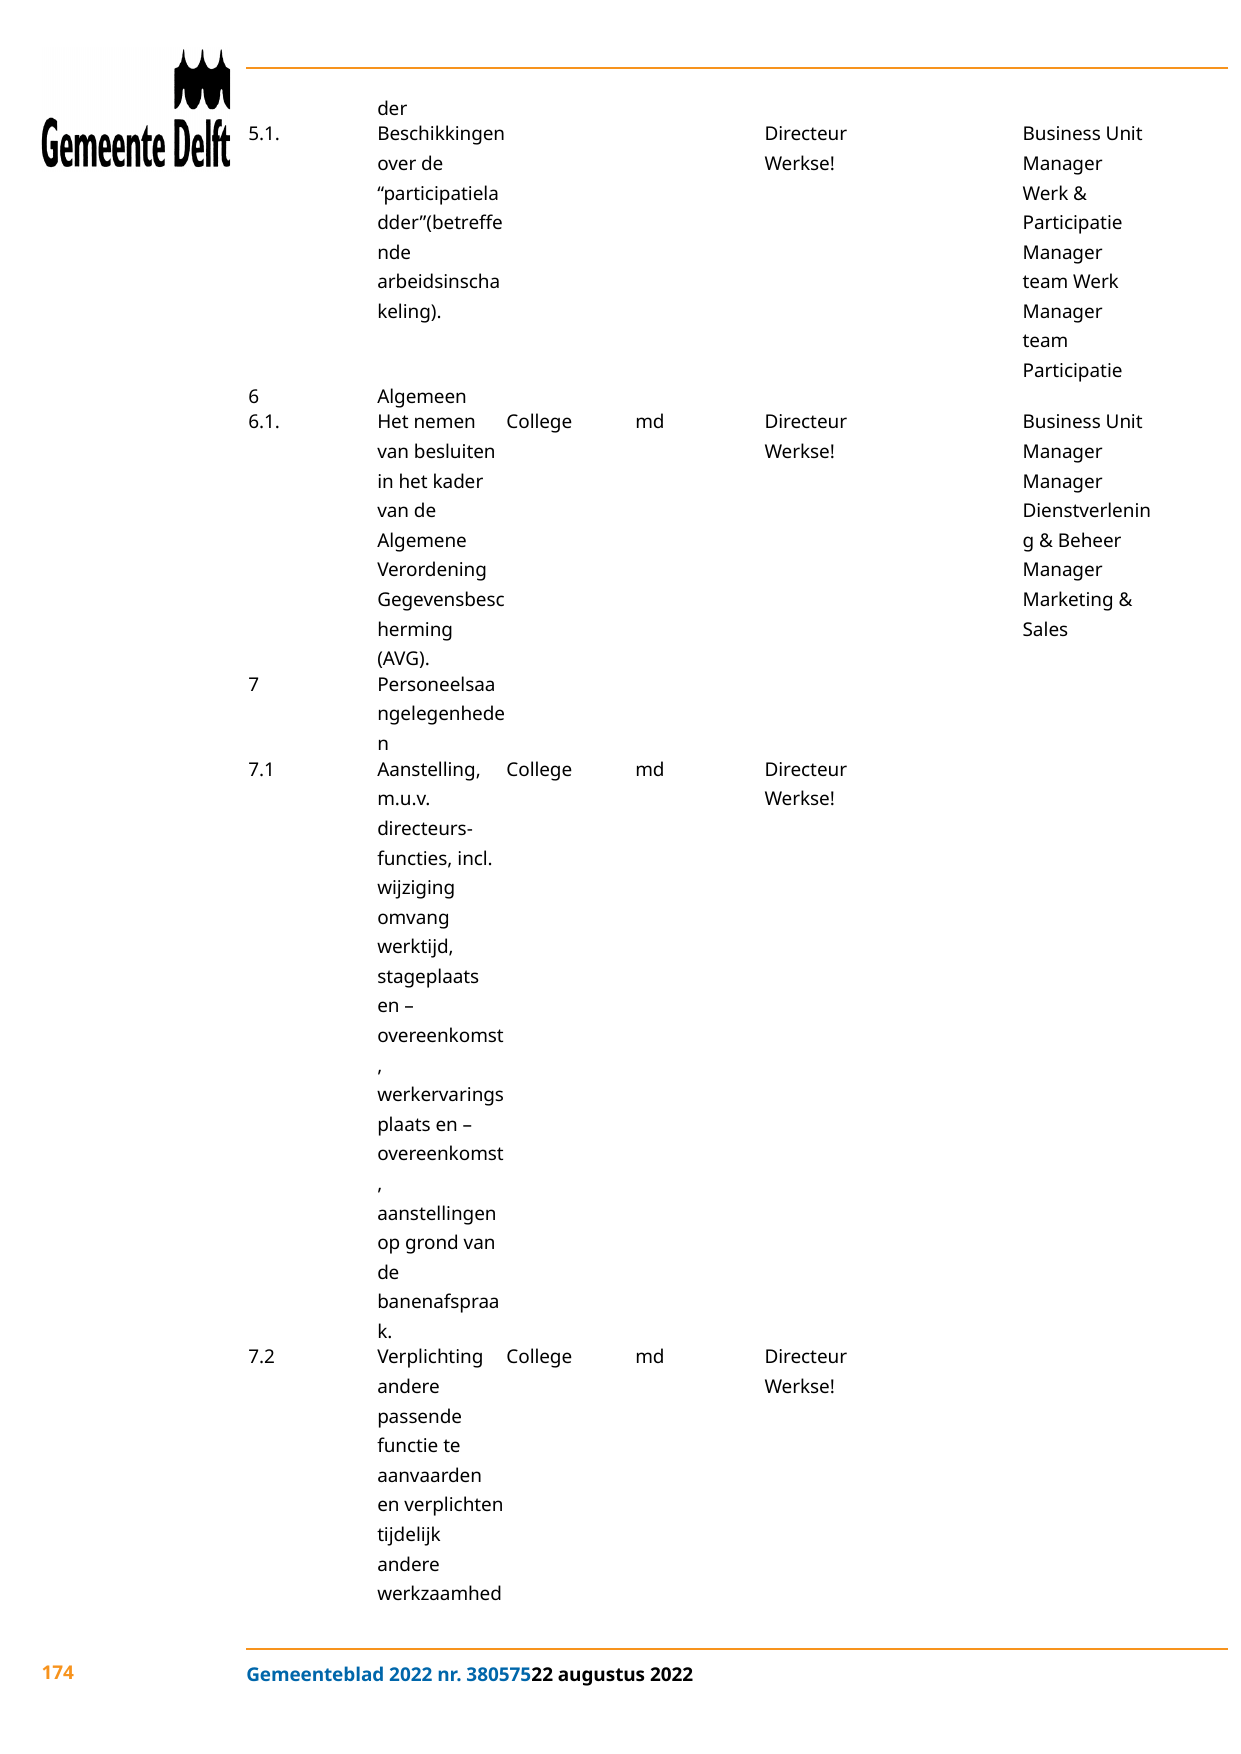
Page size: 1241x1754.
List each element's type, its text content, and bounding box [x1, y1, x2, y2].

table_cell 6 [248, 383, 377, 409]
table_cell [635, 383, 764, 409]
table_cell Directeur Werkse! [764, 409, 893, 671]
table_cell [506, 121, 635, 383]
table_cell Verplichting andere passende functie te aanvaarden en verplichten tijdelijk andere werkzaamhed [377, 1344, 506, 1606]
table_cell Personeelsaangelegenheden [377, 671, 506, 756]
table_cell [764, 95, 893, 121]
table_cell Directeur Werkse! [764, 1344, 893, 1606]
table_cell Directeur Werkse! [764, 756, 893, 1344]
table_cell [894, 95, 1022, 121]
picture [41, 47, 231, 172]
table_cell Aanstelling, m.u.v. directeurs­functies, incl. wijziging omvang werktijd, stageplaats en –overeenkomst, werkervaringsplaats en –overeenkomst, aanstellingen op grond van de banenafspraak. [377, 756, 506, 1344]
table_cell md [635, 1344, 764, 1606]
table_cell 7.2 [248, 1344, 377, 1606]
table_cell [764, 383, 893, 409]
table_cell Business Unit Manager Manager Dienstverlening & Beheer Manager Marketing & Sales [1023, 409, 1152, 671]
table_cell College [506, 409, 635, 671]
table_cell [894, 1344, 1022, 1606]
table_cell [635, 95, 764, 121]
table_cell College [506, 1344, 635, 1606]
table_cell [1023, 756, 1152, 1344]
table_cell [1023, 1344, 1152, 1606]
table_cell md [635, 756, 764, 1344]
table_cell Algemeen [377, 383, 506, 409]
table_cell Beschikkingen over de “participatieladder”(betreffende arbeidsinschakeling). [377, 121, 506, 383]
table_cell [894, 671, 1022, 756]
table_cell [506, 95, 635, 121]
table_cell [894, 121, 1022, 383]
table_cell [764, 671, 893, 756]
table_cell [1023, 671, 1152, 756]
table_cell md [635, 409, 764, 671]
table_cell 7 [248, 671, 377, 756]
table_cell [635, 121, 764, 383]
table_cell [894, 383, 1022, 409]
table_cell [894, 756, 1022, 1344]
table_cell [506, 383, 635, 409]
table_cell 7.1 [248, 756, 377, 1344]
table_cell Het nemen van besluiten in het kader van de Algemene Verordening Gegevensbescherming (AVG). [377, 409, 506, 671]
table_cell [1023, 95, 1152, 121]
table_cell [506, 671, 635, 756]
table_cell 5.1. [248, 121, 377, 383]
table_cell [894, 409, 1022, 671]
table_cell 6.1. [248, 409, 377, 671]
table_cell Directeur Werkse! [764, 121, 893, 383]
table_cell [248, 95, 377, 121]
table_cell Business Unit Manager Werk & Participatie Manager team Werk Manager team Participatie [1023, 121, 1152, 383]
table_cell [1023, 383, 1152, 409]
table_cell der [377, 95, 506, 121]
table_cell [635, 671, 764, 756]
table_cell College [506, 756, 635, 1344]
